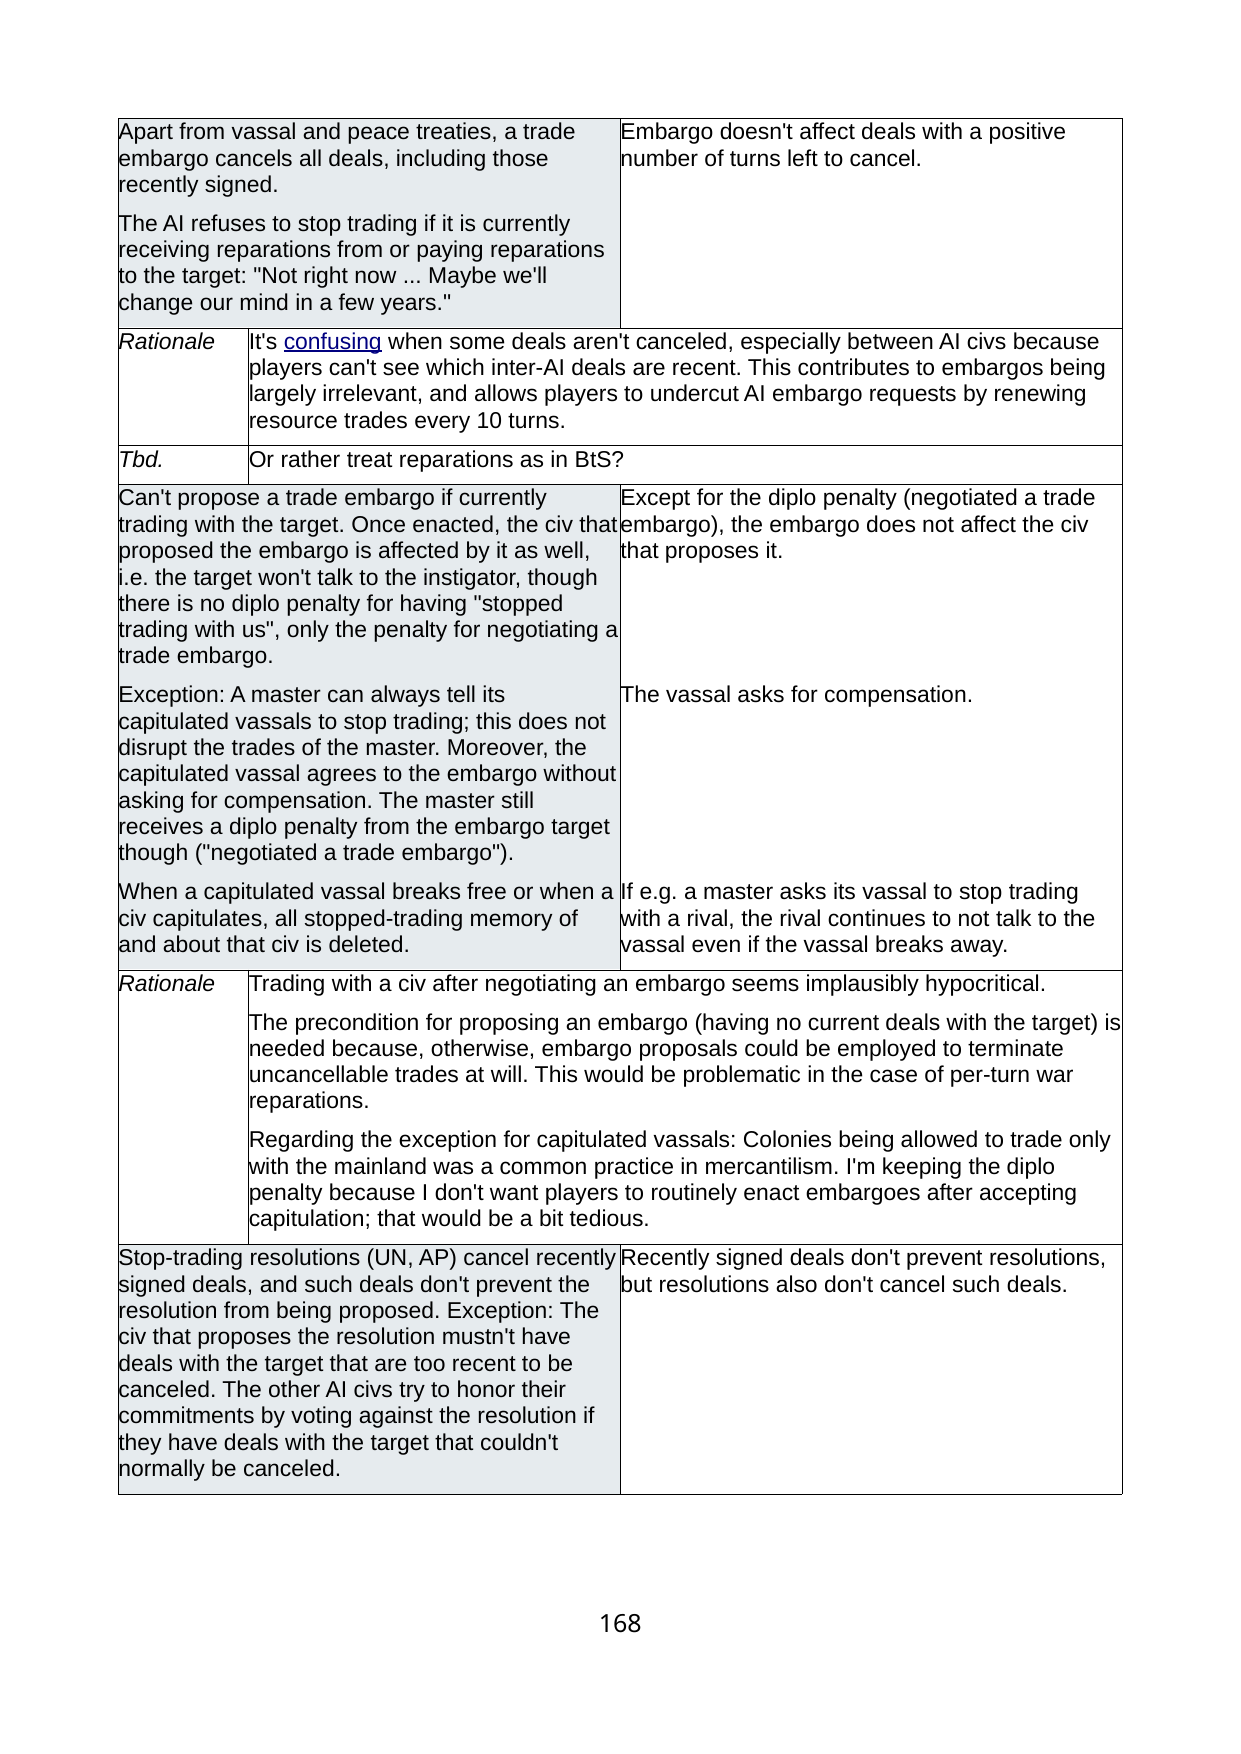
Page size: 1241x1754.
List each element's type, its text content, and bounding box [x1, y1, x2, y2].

table_cell Rationale [119, 329, 248, 445]
table_cell Tbd. [119, 446, 248, 484]
table_cell It's confusing when some deals aren't canceled, especially between AI civs because players can't see which inter-AI deals are recent. This contributes to embargos being largely irrelevant, and allows players to undercut AI embargo requests by renewing resource trades every 10 turns. [249, 329, 1122, 445]
table_cell Except for the diplo penalty (negotiated a trade embargo), the embargo does not affect the civ that proposes it. The vassal asks for compensation. If e.g. a master asks its vassal to stop trading with a rival, the rival continues to not talk to the vassal even if the vassal breaks away. [621, 485, 1122, 969]
table_cell Apart from vassal and peace treaties, a trade embargo cancels all deals, including those recently signed. The AI refuses to stop trading if it is currently receiving reparations from or paying reparations to the target: "Not right now ... Maybe we'll change our mind in a few years." [119, 119, 620, 327]
table_cell Trading with a civ after negotiating an embargo seems implausibly hypocritical. The precondition for proposing an embargo (having no current deals with the target) is needed because, otherwise, embargo proposals could be employed to terminate uncancellable trades at will. This would be problematic in the case of per-turn war reparations. Regarding the exception for capitulated vassals: Colonies being allowed to trade only with the mainland was a common practice in mercantilism. I'm keeping the diplo penalty because I don't want players to routinely enact embargoes after accepting capitulation; that would be a bit tedious. [249, 971, 1122, 1244]
table_cell Can't propose a trade embargo if currently trading with the target. Once enacted, the civ that proposed the embargo is affected by it as well, i.e. the target won't talk to the instigator, though there is no diplo penalty for having "stopped trading with us", only the penalty for negotiating a trade embargo. Exception: A master can always tell its capitulated vassals to stop trading; this does not disrupt the trades of the master. Moreover, the capitulated vassal agrees to the embargo without asking for compensation. The master still receives a diplo penalty from the embargo target though ("negotiated a trade embargo"). When a capitulated vassal breaks free or when a civ capitulates, all stopped-trading memory of and about that civ is deleted. [119, 485, 620, 969]
table_cell Or rather treat reparations as in BtS? [249, 446, 1122, 484]
table_cell Recently signed deals don't prevent resolutions, but resolutions also don't cancel such deals. [621, 1245, 1122, 1494]
table_cell Stop-trading resolutions (UN, AP) cancel recently signed deals, and such deals don't prevent the resolution from being proposed. Exception: The civ that proposes the resolution mustn't have deals with the target that are too recent to be canceled. The other AI civs try to honor their commitments by voting against the resolution if they have deals with the target that couldn't normally be canceled. [119, 1245, 620, 1494]
table_cell Embargo doesn't affect deals with a positive number of turns left to cancel. [621, 119, 1122, 327]
table_cell Rationale [119, 971, 248, 1244]
